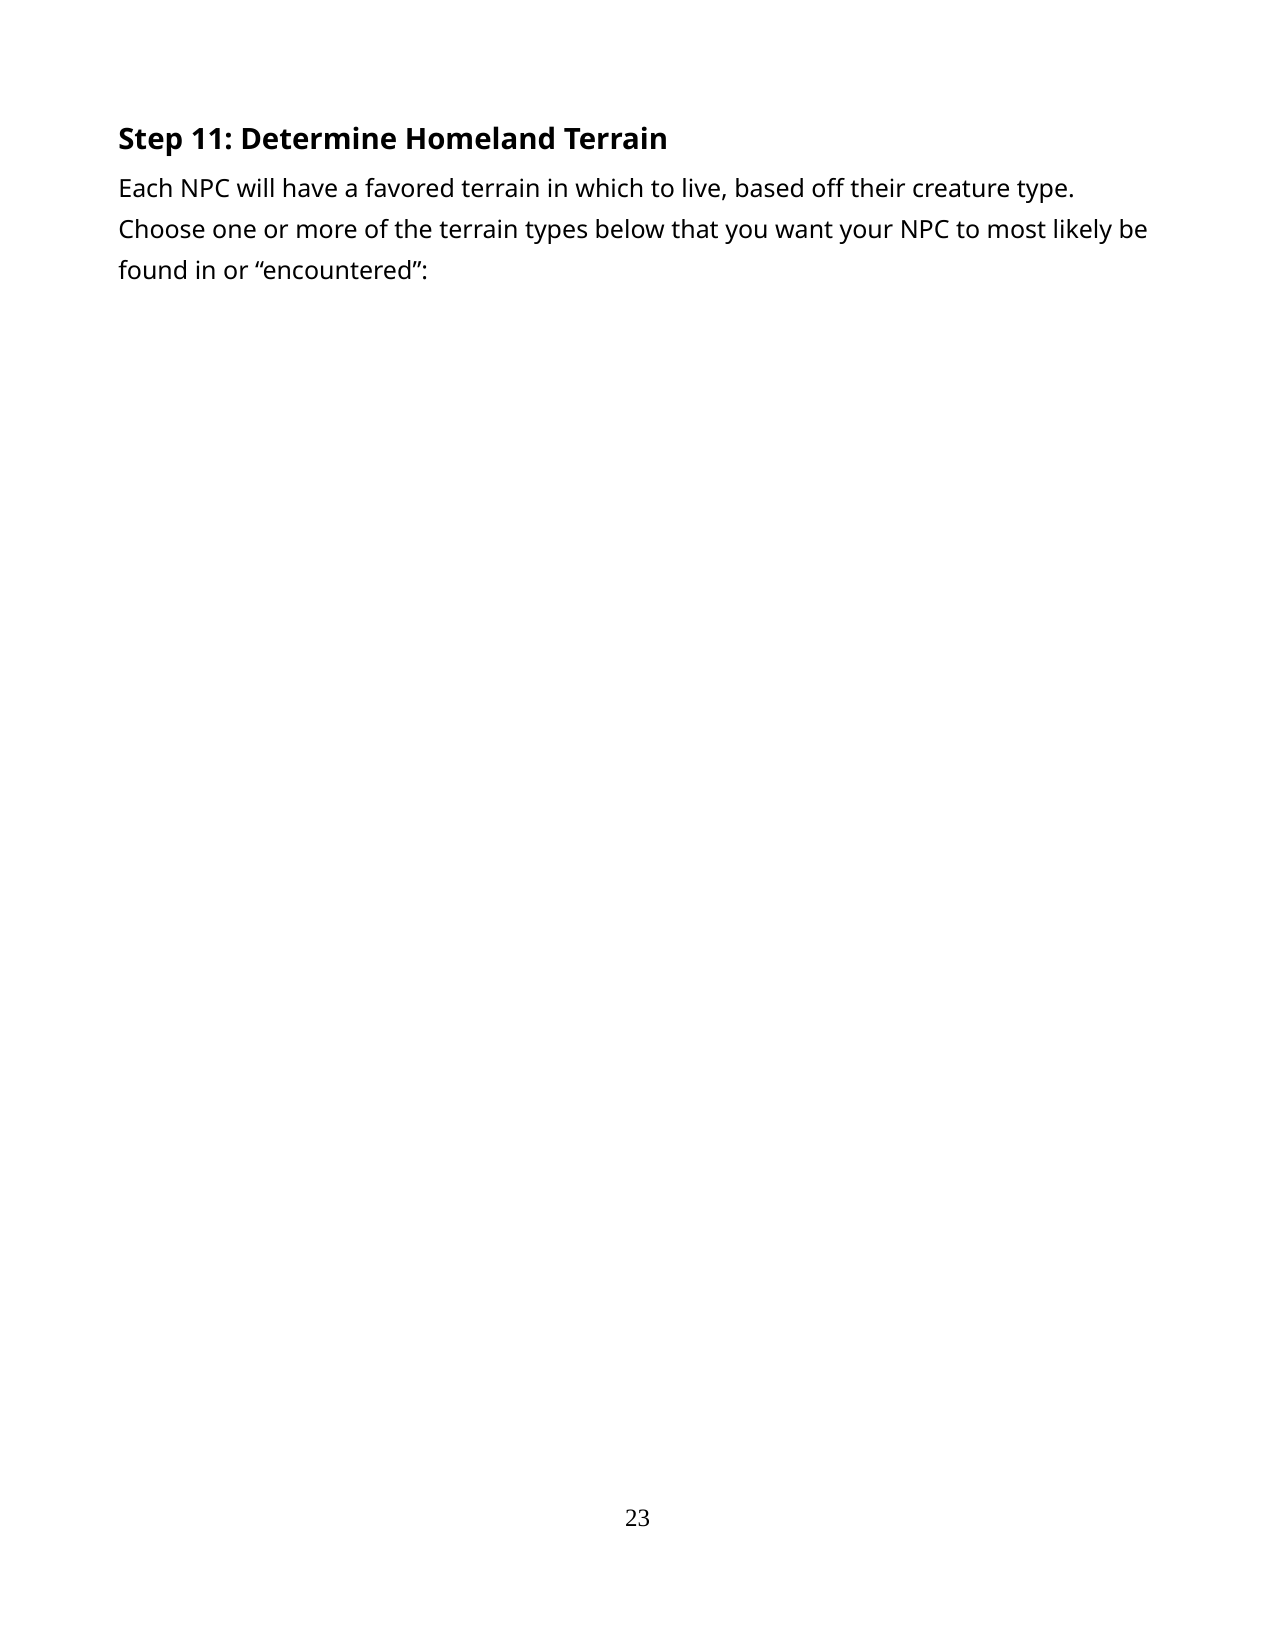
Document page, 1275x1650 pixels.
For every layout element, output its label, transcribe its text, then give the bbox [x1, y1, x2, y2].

text Each NPC will have a favored terrain in which to live, based off their creature type. Choose one or more of the terrain types below that you want your NPC to most likely be found in or “encountered”: [118, 171, 1157, 286]
subtitle Step 11: Determine Homeland Terrain [118, 118, 1157, 158]
